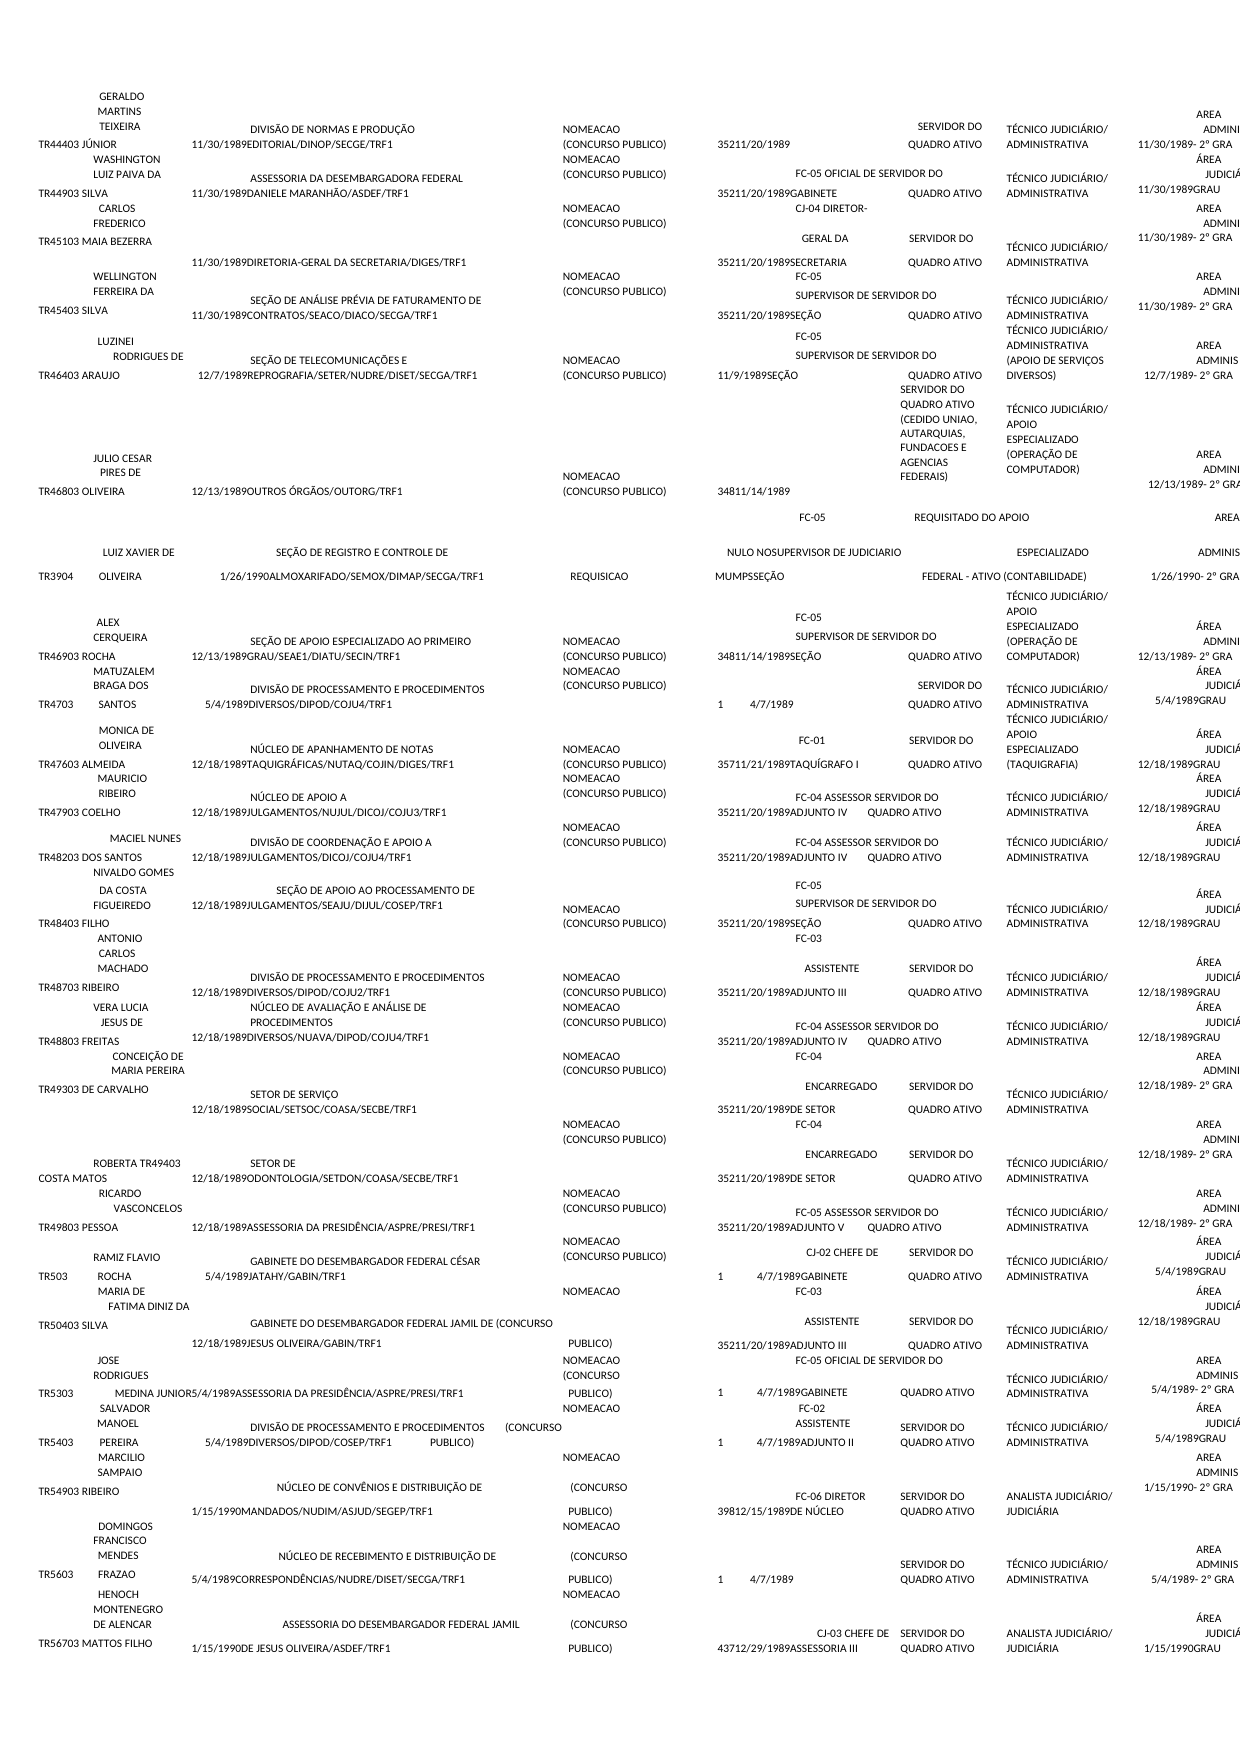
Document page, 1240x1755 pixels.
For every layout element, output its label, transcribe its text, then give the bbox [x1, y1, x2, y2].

table_cell AREA ADMINIS 1/15/1990- 2º GRA [1138, 1450, 1240, 1519]
table_cell GERALDO MARTINS TEIXEIRA TR44403 JÚNIOR [38, 89, 191, 152]
table_cell TÉCNICO JUDICIÁRIO/ ADMINISTRATIVA [1006, 153, 1138, 201]
table_cell ÁREA JUDICIÁ 12/18/1989GRAU [1138, 865, 1240, 932]
table_header FC-05 SUPERVISOR DE SERVIDOR DO 34811/14/1989SEÇÃO QUADRO ATIVO [717, 589, 1006, 664]
table_cell ÁREA JUDICIÁ 5/4/1989GRAU [1138, 1235, 1240, 1284]
table_cell NOMEACAO (CONCURSO PUBLICO) [563, 1235, 717, 1284]
subtitle FC-05 REQUISITADO DO APOIO AREA [38, 499, 1239, 527]
table_cell AREA ADMINIS 12/18/1989- 2º GRA [1138, 1118, 1240, 1186]
table_cell TÉCNICO JUDICIÁRIO/ ADMINISTRATIVA [1006, 270, 1138, 323]
table_cell SERVIDOR DO QUADRO ATIVO (CEDIDO UNIAO, AUTARQUIAS, FUNDACOES E AGENCIAS FEDERAIS) 34811/14/1989 [717, 383, 1006, 499]
table_cell NOMEACAO NÚCLEO DE RECEBIMENTO E DISTRIBUIÇÃO DE (CONCURSO 5/4/1989CORRESPONDÊNCIAS/NUDRE/DISET/SECGA/TRF1 PUBLICO) [191, 1519, 717, 1587]
table_cell NOMEACAO DIVISÃO DE PROCESSAMENTO E PROCEDIMENTOS (CONCURSO 5/4/1989DIVERSOS/DIPOD/COSEP/TRF1 PUBLICO) [191, 1402, 717, 1450]
table_cell FC-05 OFICIAL DE SERVIDOR DO [717, 1353, 1006, 1385]
table_header ÁREA ADMINIS 12/13/1989- 2º GRA [1138, 589, 1240, 664]
table_cell AREA ADMINIS 11/30/1989- 2º GRA [1138, 270, 1240, 323]
table_header ALEX CERQUEIRA TR46903 ROCHA [38, 589, 191, 664]
table_cell NOMEACAO (CONCURSO PUBLICO) [563, 820, 717, 865]
table_cell FC-05 SUPERVISOR DE SERVIDOR DO 35211/20/1989SEÇÃO QUADRO ATIVO [717, 270, 1006, 323]
table_cell NOMEACAO (CONCURSO PUBLICO) [563, 153, 717, 201]
table_cell JOSE RODRIGUES TR5303 MEDINA JUNIOR [38, 1353, 191, 1402]
table_cell NOMEACAO (CONCURSO PUBLICO) [563, 323, 717, 383]
table_cell SERVIDOR DO 1 4/7/1989 QUADRO ATIVO [717, 664, 1006, 712]
table_cell ÁREA JUDICIÁ 12/18/1989GRAU [1138, 1000, 1240, 1049]
table_cell HENOCH MONTENEGRO DE ALENCAR TR56703 MATTOS FILHO [38, 1588, 191, 1656]
table_cell NOMEACAO (CONCURSO PUBLICO) [563, 664, 717, 712]
table_cell ÁREA JUDICIÁ 12/18/1989GRAU [1138, 1284, 1240, 1353]
table_cell MONICA DE OLIVEIRA TR47603 ALMEIDA [38, 712, 191, 772]
table_cell NOMEACAO (CONCURSO PUBLICO) [563, 270, 717, 323]
table_cell MARCILIO SAMPAIO TR54903 RIBEIRO [38, 1450, 191, 1519]
table_cell FC-05 OFICIAL DE SERVIDOR DO 35211/20/1989GABINETE QUADRO ATIVO [717, 153, 1006, 201]
table_cell TÉCNICO JUDICIÁRIO/ ADMINISTRATIVA [1006, 1186, 1138, 1234]
table_cell TÉCNICO JUDICIÁRIO/ ADMINISTRATIVA [1006, 1402, 1138, 1450]
table_cell FC-04 ASSESSOR SERVIDOR DO 35211/20/1989ADJUNTO IV QUADRO ATIVO [717, 772, 1006, 820]
table_cell MACIEL NUNES TR48203 DOS SANTOS [38, 820, 191, 865]
table_cell SEÇÃO DE APOIO AO PROCESSAMENTO DE 12/18/1989JULGAMENTOS/SEAJU/DIJUL/COSEP/TRF1 [191, 883, 563, 932]
table_cell DIVISÃO DE PROCESSAMENTO E PROCEDIMENTOS 5/4/1989DIVERSOS/DIPOD/COJU4/TRF1 [191, 664, 563, 712]
table_cell FC-03 ASSISTENTE SERVIDOR DO 35211/20/1989ADJUNTO III QUADRO ATIVO [717, 932, 1006, 1000]
table_cell MARIA DE FATIMA DINIZ DA TR50403 SILVA [38, 1284, 191, 1353]
table_cell FC-05 ASSESSOR SERVIDOR DO 35211/20/1989ADJUNTO V QUADRO ATIVO [717, 1186, 1006, 1234]
table_cell AREA ADMINIS 11/30/1989- 2º GRA [1138, 89, 1240, 152]
table_cell CJ-03 CHEFE DE 43712/29/1989ASSESSORIA III [717, 1588, 900, 1656]
table_header NOMEACAO (CONCURSO PUBLICO) [563, 589, 717, 664]
table_cell ÁREA JUDICIÁ 1/15/1990GRAU [1138, 1588, 1240, 1656]
table_cell SEÇÃO DE ANÁLISE PRÉVIA DE FATURAMENTO DE 11/30/1989CONTRATOS/SEACO/DIACO/SECGA/TRF1 [191, 270, 563, 323]
table_cell TÉCNICO JUDICIÁRIO/ ADMINISTRATIVA (APOIO DE SERVIÇOS DIVERSOS) [1006, 323, 1138, 383]
table_cell CARLOS FREDERICO TR45103 MAIA BEZERRA [38, 201, 191, 269]
table_cell NIVALDO GOMES [38, 865, 563, 883]
table_cell ANTONIO CARLOS MACHADO TR48703 RIBEIRO [38, 932, 191, 1000]
table_cell [191, 1284, 563, 1316]
table_cell SERVIDOR DO QUADRO ATIVO [900, 1450, 1006, 1519]
table_cell TÉCNICO JUDICIÁRIO/ ADMINISTRATIVA [1006, 1118, 1138, 1186]
table_cell FC-04 ENCARREGADO SERVIDOR DO 35211/20/1989DE SETOR QUADRO ATIVO [717, 1118, 1006, 1186]
table_cell SERVIDOR DO 35211/20/1989 QUADRO ATIVO [717, 89, 1006, 152]
table_cell 12/18/1989ASSESSORIA DA PRESIDÊNCIA/ASPRE/PRESI/TRF1 [191, 1186, 563, 1234]
table_cell SERVIDOR DO QUADRO ATIVO [900, 1519, 1006, 1587]
table_cell TÉCNICO JUDICIÁRIO/ ADMINISTRATIVA [1006, 932, 1138, 1000]
table_cell CJ-04 DIRETOR- GERAL DA SERVIDOR DO 35211/20/1989SECRETARIA QUADRO ATIVO [717, 201, 1006, 269]
table_cell AREA ADMINIS 12/7/1989- 2º GRA [1138, 323, 1240, 383]
table_cell TÉCNICO JUDICIÁRIO/ APOIO ESPECIALIZADO (OPERAÇÃO DE COMPUTADOR) [1006, 383, 1138, 477]
table_cell TÉCNICO JUDICIÁRIO/ ADMINISTRATIVA [1006, 1000, 1138, 1049]
table_cell ANALISTA JUDICIÁRIO/ JUDICIÁRIA [1006, 1450, 1138, 1519]
table_cell SETOR DE SERVIÇO 12/18/1989SOCIAL/SETSOC/COASA/SECBE/TRF1 [191, 1049, 563, 1117]
table_cell LUZINEI RODRIGUES DE TR46403 ARAUJO [38, 323, 191, 383]
table_cell ÁREA JUDICIÁ 12/18/1989GRAU [1138, 932, 1240, 1000]
table_cell SEÇÃO DE TELECOMUNICAÇÕES E 12/7/1989REPROGRAFIA/SETER/NUDRE/DISET/SECGA/TRF1 [191, 323, 563, 383]
table_cell MAURICIO RIBEIRO TR47903 COELHO [38, 772, 191, 820]
table_cell TÉCNICO JUDICIÁRIO/ ADMINISTRATIVA [1006, 1235, 1138, 1284]
table_cell NOMEACAO NÚCLEO DE CONVÊNIOS E DISTRIBUIÇÃO DE (CONCURSO 1/15/1990MANDADOS/NUDIM/ASJUD/SEGEP/TRF1 PUBLICO) [191, 1450, 717, 1519]
table_cell ASSESSORIA DA DESEMBARGADORA FEDERAL 11/30/1989DANIELE MARANHÃO/ASDEF/TRF1 [191, 153, 563, 201]
table_cell NÚCLEO DE APANHAMENTO DE NOTAS 12/18/1989TAQUIGRÁFICAS/NUTAQ/COJIN/DIGES/TRF1 [191, 712, 563, 772]
table_cell 1 4/7/1989 [717, 1519, 900, 1587]
table_cell RICARDO VASCONCELOS TR49803 PESSOA [38, 1186, 191, 1234]
table_cell NOMEACAO (CONCURSO PUBLICO) [563, 772, 717, 820]
table_cell TÉCNICO JUDICIÁRIO/ ADMINISTRATIVA [1006, 1353, 1138, 1402]
table_cell TÉCNICO JUDICIÁRIO/ ADMINISTRATIVA [1006, 1049, 1138, 1117]
table_cell NOMEACAO (CONCURSO PUBLICO) [563, 1000, 717, 1049]
text TR3904 OLIVEIRA 1/26/1990ALMOXARIFADO/SEMOX/DIMAP/SECGA/TRF1 REQUISICAO MUMPSSEÇÃO FEDERAL - ATIVO (CONTABILIDADE) 1/26/1990- 2º GRA [38, 569, 1239, 583]
table_cell FC-04 ASSESSOR SERVIDOR DO 35211/20/1989ADJUNTO IV QUADRO ATIVO [717, 820, 1006, 865]
table_cell RAMIZ FLAVIO TR503 ROCHA [38, 1235, 191, 1284]
table_cell FC-06 DIRETOR 39812/15/1989DE NÚCLEO [717, 1450, 900, 1519]
table_cell ÁREA JUDICIÁ 5/4/1989GRAU [1138, 664, 1240, 712]
table_cell TÉCNICO JUDICIÁRIO/ ADMINISTRATIVA [1006, 1519, 1138, 1587]
table_cell SETOR DE 12/18/1989ODONTOLOGIA/SETDON/COASA/SECBE/TRF1 [191, 1118, 563, 1186]
table_cell TÉCNICO JUDICIÁRIO/ ADMINISTRATIVA [1006, 772, 1138, 820]
table_cell VERA LUCIA JESUS DE TR48803 FREITAS [38, 1000, 191, 1049]
table_cell ÁREA JUDICIÁ 12/18/1989GRAU [1138, 712, 1240, 772]
table_cell NOMEACAO (CONCURSO PUBLICO) [563, 1186, 717, 1234]
table_cell DIVISÃO DE NORMAS E PRODUÇÃO 11/30/1989EDITORIAL/DINOP/SECGE/TRF1 [191, 89, 563, 152]
table_cell AREA ADMINIS 12/18/1989- 2º GRA [1138, 1186, 1240, 1234]
table_cell NOMEACAO (CONCURSO PUBLICO) [563, 383, 717, 499]
table_cell 12/13/1989OUTROS ÓRGÃOS/OUTORG/TRF1 [191, 383, 563, 499]
table_cell TÉCNICO JUDICIÁRIO/ ADMINISTRATIVA [1006, 820, 1138, 865]
table_cell NOMEACAO (CONCURSO PUBLICO) [563, 1118, 717, 1186]
table_cell NÚCLEO DE APOIO A 12/18/1989JULGAMENTOS/NUJUL/DICOJ/COJU3/TRF1 [191, 772, 563, 820]
table_cell DIVISÃO DE COORDENAÇÃO E APOIO A 12/18/1989JULGAMENTOS/DICOJ/COJU4/TRF1 [191, 820, 563, 865]
table_cell TÉCNICO JUDICIÁRIO/ APOIO ESPECIALIZADO (TAQUIGRAFIA) [1006, 712, 1138, 772]
table_cell FC-05 SUPERVISOR DE SERVIDOR DO 11/9/1989SEÇÃO QUADRO ATIVO [717, 323, 1006, 383]
table_cell NOMEACAO (CONCURSO PUBLICO) [563, 89, 717, 152]
table_cell FC-04 ASSESSOR SERVIDOR DO 35211/20/1989ADJUNTO IV QUADRO ATIVO [717, 1000, 1006, 1049]
table_cell TÉCNICO JUDICIÁRIO/ ADMINISTRATIVA [1006, 865, 1138, 932]
table_cell ÁREA JUDICIÁ 11/30/1989GRAU [1138, 153, 1240, 201]
table_cell TÉCNICO JUDICIÁRIO/ ADMINISTRATIVA [1006, 201, 1138, 269]
table_cell TÉCNICO JUDICIÁRIO/ ADMINISTRATIVA [1006, 89, 1138, 152]
table_cell AREA ADMINIS [1138, 383, 1240, 477]
table_cell 12/13/1989- 2º GRA [1006, 477, 1240, 499]
subtitle LUIZ XAVIER DE SEÇÃO DE REGISTRO E CONTROLE DE NULO NOSUPERVISOR DE JUDICIARIO ESPECIALIZADO ADMINIS [38, 534, 1240, 562]
table_cell SERVIDOR DO QUADRO ATIVO [900, 1588, 1006, 1656]
table_cell NOMEACAO (CONCURSO PUBLICO) [563, 201, 717, 269]
table_header TÉCNICO JUDICIÁRIO/ APOIO ESPECIALIZADO (OPERAÇÃO DE COMPUTADOR) [1006, 589, 1138, 664]
table_cell FC-04 ENCARREGADO SERVIDOR DO 35211/20/1989DE SETOR QUADRO ATIVO [717, 1049, 1006, 1117]
table_cell WELLINGTON FERREIRA DA TR45403 SILVA [38, 270, 191, 323]
table_cell NOMEACAO ASSESSORIA DO DESEMBARGADOR FEDERAL JAMIL (CONCURSO 1/15/1990DE JESUS OLIVEIRA/ASDEF/TRF1 PUBLICO) [191, 1588, 717, 1656]
table_cell AREA ADMINIS 5/4/1989- 2º GRA [1138, 1519, 1240, 1587]
table_cell NOMEACAO (CONCURSO PUBLICO) [563, 1049, 717, 1117]
table_header SEÇÃO DE APOIO ESPECIALIZADO AO PRIMEIRO 12/13/1989GRAU/SEAE1/DIATU/SECIN/TRF1 [191, 589, 563, 664]
table_cell AREA ADMINIS 12/18/1989- 2º GRA [1138, 1049, 1240, 1117]
table_cell DIVISÃO DE PROCESSAMENTO E PROCEDIMENTOS 12/18/1989DIVERSOS/DIPOD/COJU2/TRF1 [191, 932, 563, 1000]
table_cell CJ-02 CHEFE DE SERVIDOR DO 1 4/7/1989GABINETE QUADRO ATIVO [717, 1235, 1006, 1284]
table_cell NOMEACAO (CONCURSO PUBLICO) [563, 865, 717, 932]
table_cell MATUZALEM BRAGA DOS TR4703 SANTOS [38, 664, 191, 712]
table_cell DA COSTA FIGUEIREDO TR48403 FILHO [38, 883, 191, 932]
table_cell NOMEACAO (CONCURSO PUBLICO) [563, 712, 717, 772]
table_cell TÉCNICO JUDICIÁRIO/ ADMINISTRATIVA [1006, 664, 1138, 712]
table_cell JULIO CESAR PIRES DE TR46803 OLIVEIRA [38, 383, 191, 499]
table_cell NOMEACAO (CONCURSO PUBLICO) [563, 932, 717, 1000]
table_cell ANALISTA JUDICIÁRIO/ JUDICIÁRIA [1006, 1588, 1138, 1656]
table_cell TÉCNICO JUDICIÁRIO/ ADMINISTRATIVA [1006, 1284, 1138, 1353]
table_cell GABINETE DO DESEMBARGADOR FEDERAL JAMIL DE (CONCURSO 12/18/1989JESUS OLIVEIRA/GABIN/TRF1 PUBLICO) [191, 1316, 717, 1353]
table_cell AREA ADMINIS 11/30/1989- 2º GRA [1138, 201, 1240, 269]
table_cell NÚCLEO DE AVALIAÇÃO E ANÁLISE DE PROCEDIMENTOS 12/18/1989DIVERSOS/NUAVA/DIPOD/COJU4/TRF1 [191, 1000, 563, 1049]
table_cell NOMEACAO [563, 1284, 717, 1316]
table_cell ROBERTA TR49403 COSTA MATOS [38, 1118, 191, 1186]
table_cell GABINETE DO DESEMBARGADOR FEDERAL CÉSAR 5/4/1989JATAHY/GABIN/TRF1 [191, 1235, 563, 1284]
table_cell SALVADOR MANOEL TR5403 PEREIRA [38, 1402, 191, 1450]
table_cell NOMEACAO (CONCURSO 5/4/1989ASSESSORIA DA PRESIDÊNCIA/ASPRE/PRESI/TRF1 PUBLICO) [191, 1353, 717, 1402]
table_cell ÁREA JUDICIÁ 5/4/1989GRAU [1138, 1402, 1240, 1450]
table_cell DOMINGOS FRANCISCO MENDES TR5603 FRAZAO [38, 1519, 191, 1587]
table_cell 11/30/1989DIRETORIA-GERAL DA SECRETARIA/DIGES/TRF1 [191, 201, 563, 269]
table_cell FC-02 ASSISTENTE 1 4/7/1989ADJUNTO II [717, 1402, 900, 1450]
table_cell FC-03 ASSISTENTE SERVIDOR DO 35211/20/1989ADJUNTO III QUADRO ATIVO [717, 1284, 1006, 1353]
table_cell AREA ADMINIS 5/4/1989- 2º GRA [1138, 1353, 1240, 1402]
table_cell QUADRO ATIVO [900, 1385, 1006, 1402]
table_cell SERVIDOR DO QUADRO ATIVO [900, 1402, 1006, 1450]
table_cell FC-01 SERVIDOR DO 35711/21/1989TAQUÍGRAFO I QUADRO ATIVO [717, 712, 1006, 772]
table_cell ÁREA JUDICIÁ 12/18/1989GRAU [1138, 772, 1240, 820]
table_cell WASHINGTON LUIZ PAIVA DA TR44903 SILVA [38, 153, 191, 201]
table_cell ÁREA JUDICIÁ 12/18/1989GRAU [1138, 820, 1240, 865]
table_cell FC-05 SUPERVISOR DE SERVIDOR DO 35211/20/1989SEÇÃO QUADRO ATIVO [717, 865, 1006, 932]
table_cell CONCEIÇÃO DE MARIA PEREIRA TR49303 DE CARVALHO [38, 1049, 191, 1117]
table_cell 1 4/7/1989GABINETE [717, 1385, 900, 1402]
